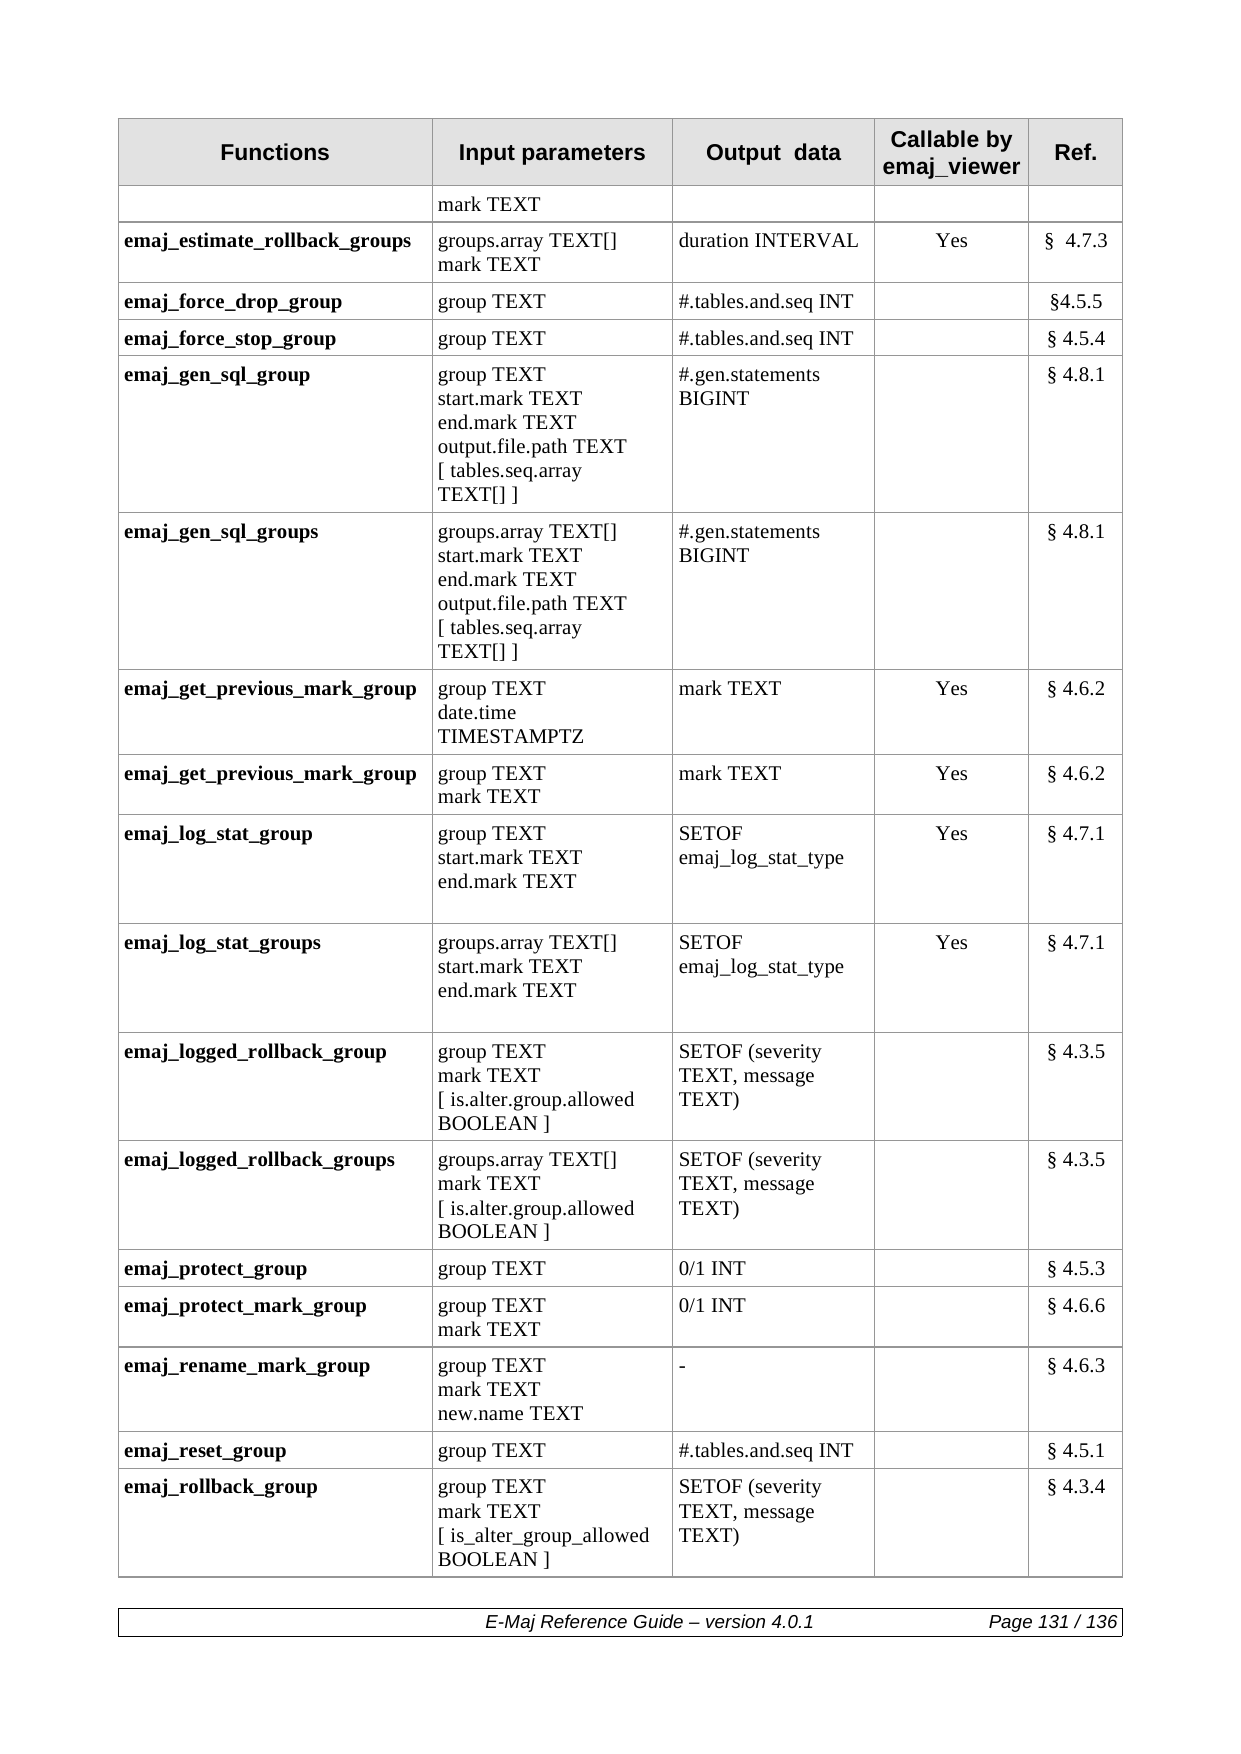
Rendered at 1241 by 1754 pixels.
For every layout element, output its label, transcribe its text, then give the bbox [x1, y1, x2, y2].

table_cell § 4.5.3 [1029, 1250, 1122, 1286]
table_cell §4.5.5 [1029, 283, 1122, 318]
table_cell emaj_force_stop_group [119, 320, 432, 355]
table_cell [875, 356, 1028, 512]
table_cell group TEXT mark TEXT [433, 755, 672, 814]
table_cell Yes [875, 924, 1028, 1032]
table_cell SETOF emaj_log_stat_type [673, 924, 874, 1032]
table_cell § 4.5.1 [1029, 1432, 1122, 1468]
table_cell group TEXT mark TEXT new.name TEXT [433, 1348, 672, 1431]
table_cell emaj_protect_mark_group [119, 1287, 432, 1346]
table_cell #.gen.statements BIGINT [673, 356, 874, 512]
table_cell #.tables.and.seq INT [673, 283, 874, 318]
table_cell Yes [875, 755, 1028, 814]
table_cell [875, 513, 1028, 669]
table_cell #.tables.and.seq INT [673, 320, 874, 355]
table_cell emaj_rename_mark_group [119, 1348, 432, 1431]
table_cell SETOF emaj_log_stat_type [673, 815, 874, 923]
table_cell group TEXT mark TEXT [ is_alter_group_allowed BOOLEAN ] [433, 1469, 672, 1576]
table_cell § 4.5.4 [1029, 320, 1122, 355]
table_cell emaj_rollback_group [119, 1469, 432, 1576]
table_cell emaj_gen_sql_groups [119, 513, 432, 669]
table_cell § 4.6.3 [1029, 1348, 1122, 1431]
table_cell [875, 1469, 1028, 1576]
table_cell § 4.7.1 [1029, 815, 1122, 923]
table_cell 0/1 INT [673, 1287, 874, 1346]
table_cell Yes [875, 815, 1028, 923]
table_cell mark TEXT [673, 755, 874, 814]
table_cell groups.array TEXT[] mark TEXT [ is.alter.group.allowed BOOLEAN ] [433, 1141, 672, 1249]
table_cell emaj_get_previous_mark_group [119, 670, 432, 753]
table_cell - [673, 1348, 874, 1431]
table_cell #.gen.statements BIGINT [673, 513, 874, 669]
table_cell [119, 186, 432, 221]
table_cell § 4.7.1 [1029, 924, 1122, 1032]
table_cell § 4.6.2 [1029, 755, 1122, 814]
table_cell groups.array TEXT[] start.mark TEXT end.mark TEXT output.file.path TEXT [ tables.seq.array TEXT[] ] [433, 513, 672, 669]
table_cell mark TEXT [673, 670, 874, 753]
table_cell [875, 1287, 1028, 1346]
table_cell group TEXT mark TEXT [433, 1287, 672, 1346]
table_cell group TEXT start.mark TEXT end.mark TEXT output.file.path TEXT [ tables.seq.array TEXT[] ] [433, 356, 672, 512]
table_cell groups.array TEXT[] mark TEXT [433, 223, 672, 282]
table_cell #.tables.and.seq INT [673, 1432, 874, 1468]
table_cell group TEXT [433, 320, 672, 355]
table_cell group TEXT [433, 1432, 672, 1468]
table_header Input parameters [433, 119, 672, 185]
table_cell § 4.6.2 [1029, 670, 1122, 753]
table_cell mark TEXT [433, 186, 672, 221]
table_cell [673, 186, 874, 221]
table_cell emaj_logged_rollback_groups [119, 1141, 432, 1249]
table_cell [875, 1141, 1028, 1249]
table_cell § 4.7.3 [1029, 223, 1122, 282]
table_cell Yes [875, 223, 1028, 282]
table_cell SETOF (severity TEXT, message TEXT) [673, 1033, 874, 1140]
table_header Output data [673, 119, 874, 185]
table_cell § 4.3.4 [1029, 1469, 1122, 1576]
table_cell emaj_protect_group [119, 1250, 432, 1286]
table_cell § 4.6.6 [1029, 1287, 1122, 1346]
table_cell group TEXT [433, 1250, 672, 1286]
table_cell emaj_logged_rollback_group [119, 1033, 432, 1140]
table_cell SETOF (severity TEXT, message TEXT) [673, 1469, 874, 1576]
table_header Ref. [1029, 119, 1122, 185]
table_cell duration INTERVAL [673, 223, 874, 282]
table_cell [1029, 186, 1122, 221]
table_cell § 4.3.5 [1029, 1141, 1122, 1249]
table_header Callable by emaj_viewer [875, 119, 1028, 185]
table_cell emaj_force_drop_group [119, 283, 432, 318]
table_cell Yes [875, 670, 1028, 753]
table_cell [875, 1348, 1028, 1431]
table_header Functions [119, 119, 432, 185]
table_cell § 4.8.1 [1029, 356, 1122, 512]
table_cell [875, 186, 1028, 221]
table_cell SETOF (severity TEXT, message TEXT) [673, 1141, 874, 1249]
table_cell emaj_log_stat_groups [119, 924, 432, 1032]
table_cell emaj_reset_group [119, 1432, 432, 1468]
table_cell group TEXT start.mark TEXT end.mark TEXT [433, 815, 672, 923]
table_cell § 4.8.1 [1029, 513, 1122, 669]
table_cell group TEXT [433, 283, 672, 318]
table_cell emaj_estimate_rollback_groups [119, 223, 432, 282]
table_cell group TEXT date.time TIMESTAMPTZ [433, 670, 672, 753]
table_cell [875, 320, 1028, 355]
table_cell emaj_log_stat_group [119, 815, 432, 923]
table_cell [875, 1250, 1028, 1286]
table_cell [875, 283, 1028, 318]
table_cell emaj_get_previous_mark_group [119, 755, 432, 814]
table_cell 0/1 INT [673, 1250, 874, 1286]
table_cell group TEXT mark TEXT [ is.alter.group.allowed BOOLEAN ] [433, 1033, 672, 1140]
table_cell [875, 1033, 1028, 1140]
table_cell [875, 1432, 1028, 1468]
table_cell emaj_gen_sql_group [119, 356, 432, 512]
table_cell groups.array TEXT[] start.mark TEXT end.mark TEXT [433, 924, 672, 1032]
table_cell § 4.3.5 [1029, 1033, 1122, 1140]
